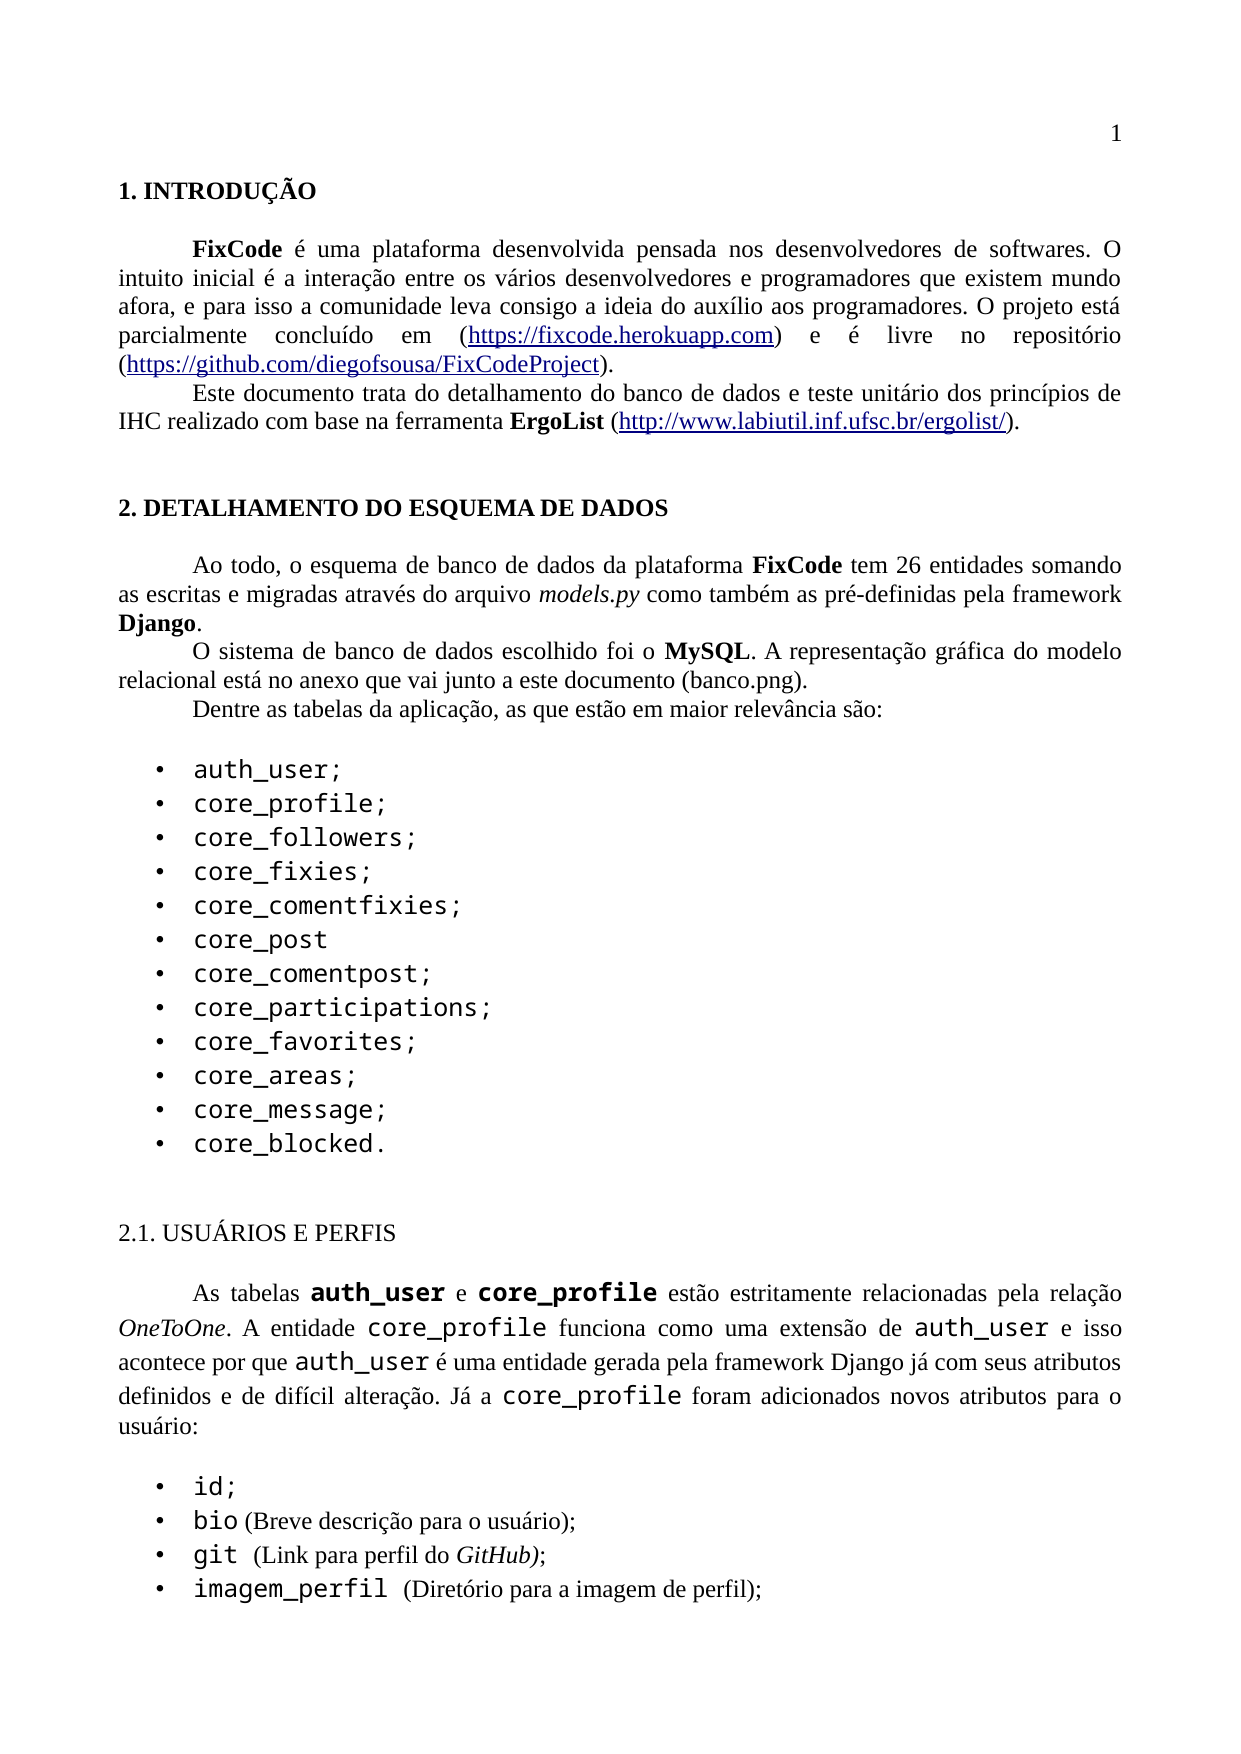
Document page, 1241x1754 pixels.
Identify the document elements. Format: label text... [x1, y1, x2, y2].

text FixCode é uma plataforma desenvolvida pensada nos desenvolvedores de softwares. O intuito inicial é a interação entre os vários desenvolvedores e programadores que existem mundo afora, e para isso a comunidade leva consigo a ideia do auxílio aos programadores. O projeto está parcialmente concluído em (https://fixcode.herokuapp.com) e é livre no repositório (https://github.com/diegofsousa/FixCodeProject). [118, 234, 1122, 378]
list core_blocked. [156, 1126, 1122, 1160]
text 2.1. USUÁRIOS E PERFIS [118, 1218, 1122, 1246]
list core_message; [156, 1092, 1122, 1126]
text 2. DETALHAMENTO DO ESQUEMA DE DADOS [118, 493, 1122, 521]
text O sistema de banco de dados escolhido foi o MySQL. A representação gráfica do modelo relacional está no anexo que vai junto a este documento (banco.png). [118, 636, 1122, 694]
list core_areas; [156, 1058, 1122, 1092]
text 1. INTRODUÇÃO [118, 176, 1122, 205]
list core_profile; [156, 785, 1122, 819]
list git (Link para perfil do GitHub); [156, 1537, 1122, 1571]
list core_participations; [156, 990, 1122, 1024]
list core_favorites; [156, 1024, 1122, 1058]
list core_comentfixies; [156, 888, 1122, 922]
list imagem_perfil (Diretório para a imagem de perfil); [156, 1571, 1122, 1605]
list core_post [156, 922, 1122, 956]
list bio (Breve descrição para o usuário); [156, 1503, 1122, 1537]
text Dentre as tabelas da aplicação, as que estão em maior relevância são: [118, 694, 1122, 723]
text Este documento trata do detalhamento do banco de dados e teste unitário dos princípios de IHC realizado com base na ferramenta ErgoList (http://www.labiutil.inf.ufsc.br/ergolist/). [118, 378, 1122, 435]
text As tabelas auth_user e core_profile estão estritamente relacionadas pela relação OneToOne. A entidade core_profile funciona como uma extensão de auth_user e isso acontece por que auth_user é uma entidade gerada pela framework Django já com seus atributos definidos e de difícil alteração. Já a core_profile foram adicionados novos atributos para o usuário: [118, 1275, 1122, 1440]
text Ao todo, o esquema de banco de dados da plataforma FixCode tem 26 entidades somando as escritas e migradas através do arquivo models.py como também as pré-definidas pela framework Django. [118, 550, 1122, 636]
list core_followers; [156, 819, 1122, 853]
list core_fixies; [156, 853, 1122, 888]
list core_comentpost; [156, 956, 1122, 990]
list id; [156, 1469, 1122, 1503]
list auth_user; [156, 751, 1122, 785]
